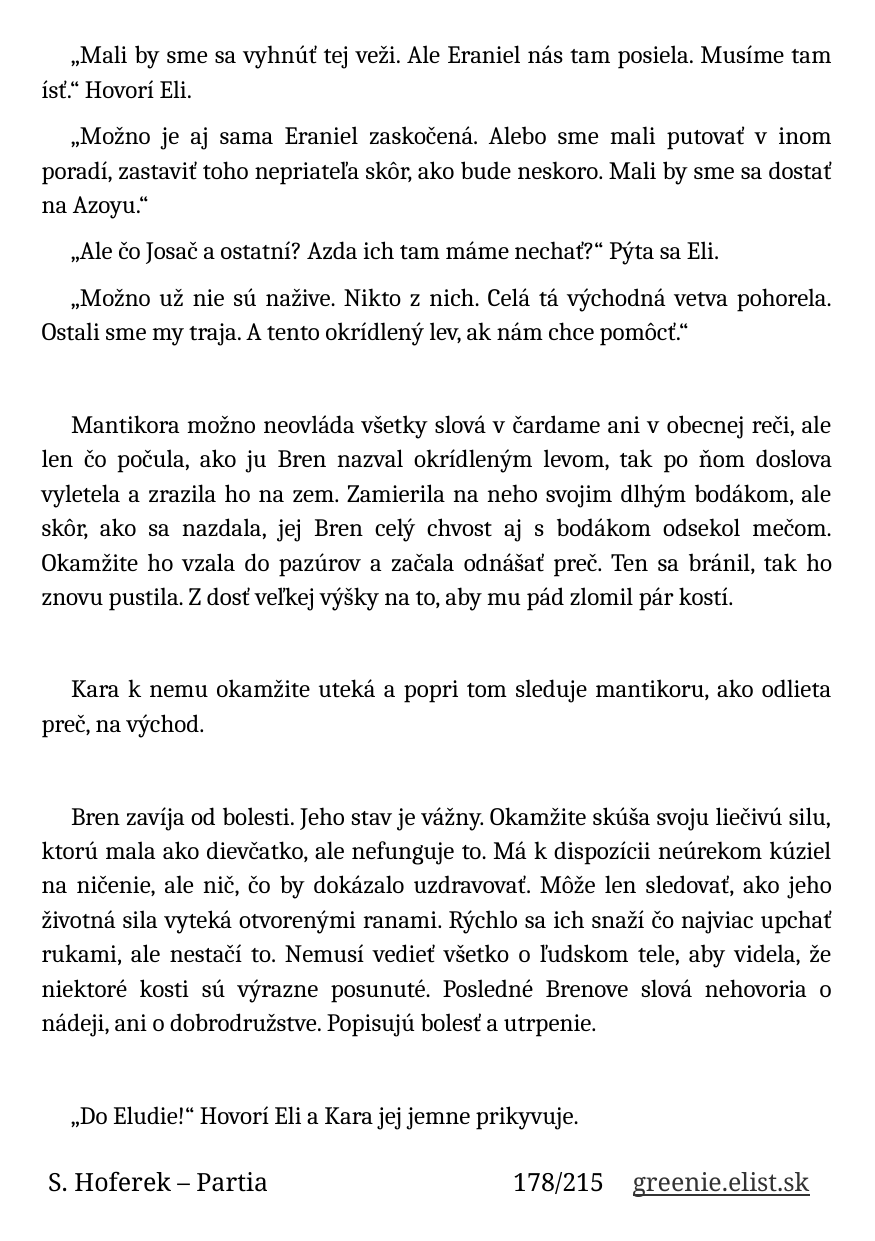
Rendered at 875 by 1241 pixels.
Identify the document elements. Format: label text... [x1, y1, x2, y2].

text „Mali by sme sa vyhnúť tej veži. Ale Eraniel nás tam posiela. Musíme tam ísť.“ Hovorí Eli. [41, 41, 833, 104]
text Bren zavíja od bolesti. Jeho stav je vážny. Okamžite skúša svoju liečivú silu, ktorú mala ako dievčatko, ale nefunguje to. Má k dispozícii neúrekom kúziel na ničenie, ale nič, čo by dokázalo uzdravovať. Môže len sledovať, ako jeho životná sila vyteká otvorenými ranami. Rýchlo sa ich snaží čo najviac upchať rukami, ale nestačí to. Nemusí vedieť všetko o ľudskom tele, aby videla, že niektoré kosti sú výrazne posunuté. Posledné Brenove slová nehovoria o nádeji, ani o dobrodružstve. Popisujú bolesť a utrpenie. [41, 802, 833, 1038]
text Mantikora možno neovláda všetky slová v čardame ani v obecnej reči, ale len čo počula, ako ju Bren nazval okrídleným levom, tak po ňom doslova vyletela a zrazila ho na zem. Zamierila na neho svojim dlhým bodákom, ale skôr, ako sa nazdala, jej Bren celý chvost aj s bodákom odsekol mečom. Okamžite ho vzala do pazúrov a začala odnášať preč. Ten sa bránil, tak ho znovu pustila. Z dosť veľkej výšky na to, aby mu pád zlomil pár kostí. [41, 411, 833, 612]
text Kara k nemu okamžite uteká a popri tom sleduje mantikoru, ako odlieta preč, na východ. [41, 675, 833, 739]
text „Možno je aj sama Eraniel zaskočená. Alebo sme mali putovať v inom poradí, zastaviť toho nepriateľa skôr, ako bude neskoro. Mali by sme sa dostať na Azoyu.“ [41, 122, 833, 220]
text „Do Eludie!“ Hovorí Eli a Kara jej jemne prikyvuje. [41, 1102, 833, 1131]
text „Možno už nie sú nažive. Nikto z nich. Celá tá východná vetva pohorela. Ostali sme my traja. A tento okrídlený lev, ak nám chce pomôcť.“ [41, 283, 833, 347]
text „Ale čo Josač a ostatní? Azda ich tam máme nechať?“ Pýta sa Eli. [41, 237, 833, 266]
